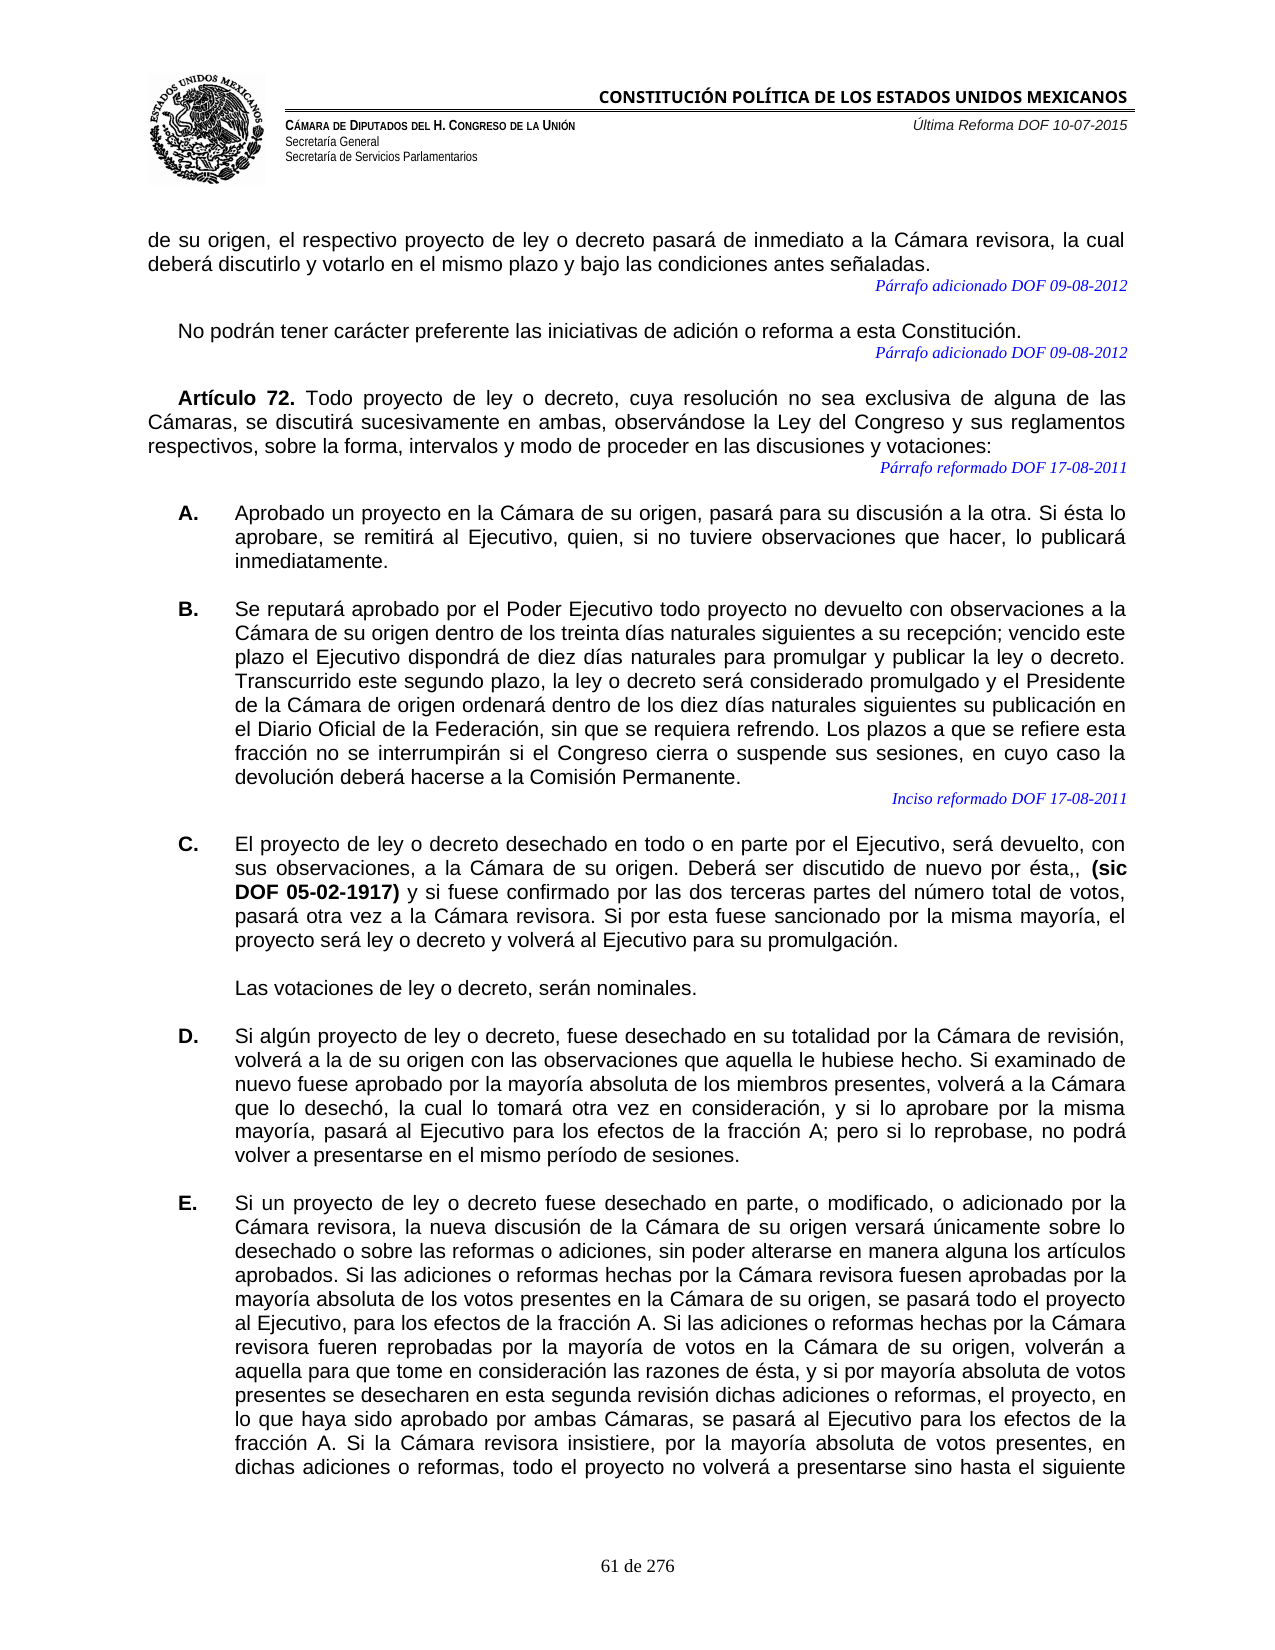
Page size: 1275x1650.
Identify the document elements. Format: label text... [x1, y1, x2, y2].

text Párrafo reformado DOF 17-08-2011 [148, 458, 1127, 477]
text B. Se reputará aprobado por el Poder Ejecutivo todo proyecto no devuelto con observaciones a la Cámara de su origen dentro de los treinta días naturales siguientes a su recepción; vencido este plazo el Ejecutivo dispondrá de diez días naturales para promulgar y publicar la ley o decreto. Transcurrido este segundo plazo, la ley o decreto será considerado promulgado y el Presidente de la Cámara de origen ordenará dentro de los diez días naturales siguientes su publicación en el Diario Oficial de la Federación, sin que se requiera refrendo. Los plazos a que se refiere esta fracción no se interrumpirán si el Congreso cierra o suspende sus sesiones, en cuyo caso la devolución deberá hacerse a la Comisión Permanente. [178, 597, 1127, 789]
text No podrán tener carácter preferente las iniciativas de adición o reforma a esta Constitución. [148, 319, 1127, 343]
text Párrafo adicionado DOF 09-08-2012 [148, 343, 1127, 362]
text Las votaciones de ley o decreto, serán nominales. [234, 976, 1127, 999]
text C. El proyecto de ley o decreto desechado en todo o en parte por el Ejecutivo, será devuelto, con sus observaciones, a la Cámara de su origen. Deberá ser discutido de nuevo por ésta,, (sic DOF 05-02-1917) y si fuese confirmado por las dos terceras partes del número total de votos, pasará otra vez a la Cámara revisora. Si por esta fuese sancionado por la misma mayoría, el proyecto será ley o decreto y volverá al Ejecutivo para su promulgación. [178, 832, 1127, 952]
text E. Si un proyecto de ley o decreto fuese desechado en parte, o modificado, o adicionado por la Cámara revisora, la nueva discusión de la Cámara de su origen versará únicamente sobre lo desechado o sobre las reformas o adiciones, sin poder alterarse en manera alguna los artículos aprobados. Si las adiciones o reformas hechas por la Cámara revisora fuesen aprobadas por la mayoría absoluta de los votos presentes en la Cámara de su origen, se pasará todo el proyecto al Ejecutivo, para los efectos de la fracción A. Si las adiciones o reformas hechas por la Cámara revisora fueren reprobadas por la mayoría de votos en la Cámara de su origen, volverán a aquella para que tome en consideración las razones de ésta, y si por mayoría absoluta de votos presentes se desecharen en esta segunda revisión dichas adiciones o reformas, el proyecto, en lo que haya sido aprobado por ambas Cámaras, se pasará al Ejecutivo para los efectos de la fracción A. Si la Cámara revisora insistiere, por la mayoría absoluta de votos presentes, en dichas adiciones o reformas, todo el proyecto no volverá a presentarse sino hasta el siguiente [178, 1191, 1127, 1479]
text Inciso reformado DOF 17-08-2011 [178, 789, 1127, 808]
text de su origen, el respectivo proyecto de ley o decreto pasará de inmediato a la Cámara revisora, la cual deberá discutirlo y votarlo en el mismo plazo y bajo las condiciones antes señaladas. [148, 228, 1127, 276]
text Párrafo adicionado DOF 09-08-2012 [148, 276, 1127, 295]
text Artículo 72. Todo proyecto de ley o decreto, cuya resolución no sea exclusiva de alguna de las Cámaras, se discutirá sucesivamente en ambas, observándose la Ley del Congreso y sus reglamentos respectivos, sobre la forma, intervalos y modo de proceder en las discusiones y votaciones: [148, 386, 1127, 458]
text D. Si algún proyecto de ley o decreto, fuese desechado en su totalidad por la Cámara de revisión, volverá a la de su origen con las observaciones que aquella le hubiese hecho. Si examinado de nuevo fuese aprobado por la mayoría absoluta de los miembros presentes, volverá a la Cámara que lo desechó, la cual lo tomará otra vez en consideración, y si lo aprobare por la misma mayoría, pasará al Ejecutivo para los efectos de la fracción A; pero si lo reprobase, no podrá volver a presentarse en el mismo período de sesiones. [178, 1023, 1127, 1167]
text A. Aprobado un proyecto en la Cámara de su origen, pasará para su discusión a la otra. Si ésta lo aprobare, se remitirá al Ejecutivo, quien, si no tuviere observaciones que hacer, lo publicará inmediatamente. [178, 501, 1127, 573]
